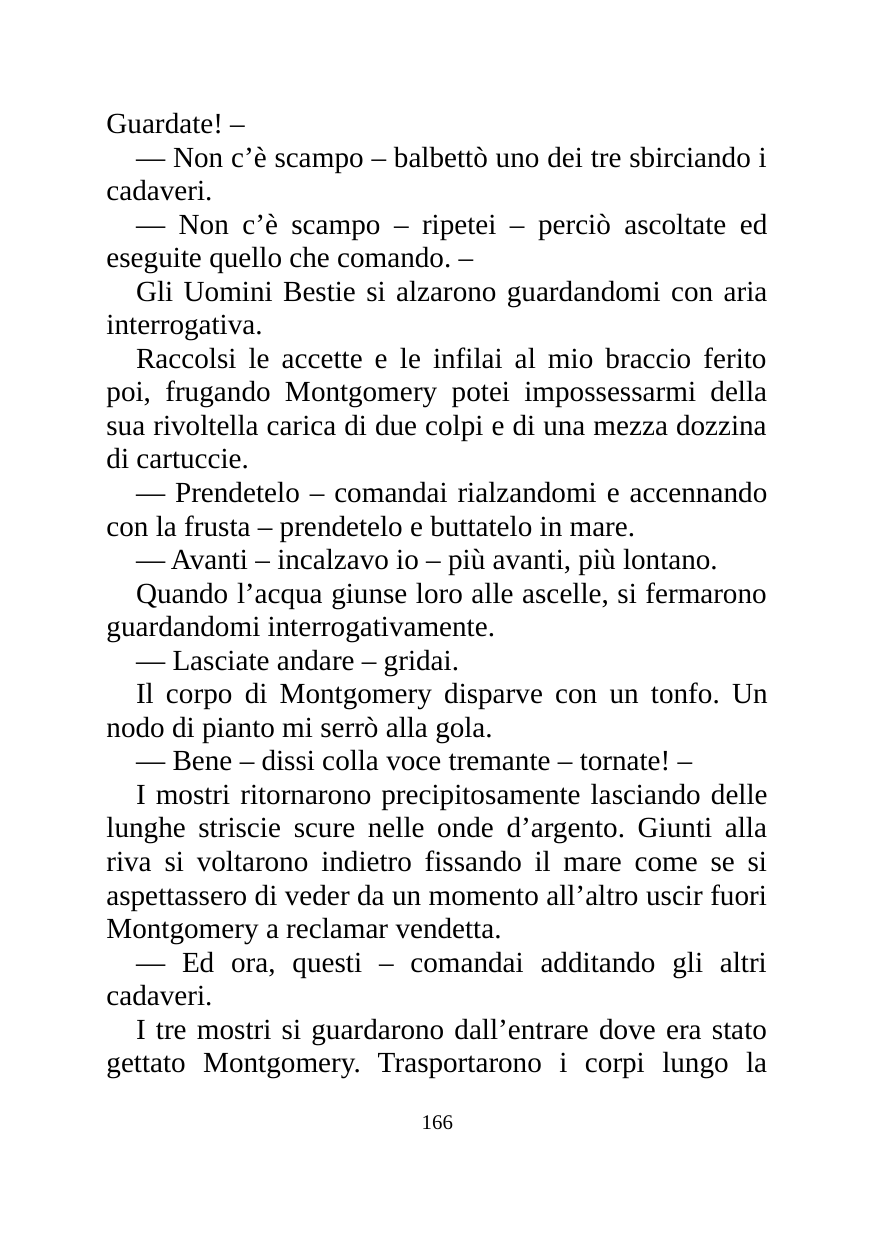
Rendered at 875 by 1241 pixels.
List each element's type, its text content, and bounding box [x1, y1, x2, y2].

text — Avanti – incalzavo io – più avanti, più lontano. [106, 542, 768, 576]
text Gli Uomini Bestie si alzarono guardandomi con aria interrogativa. [106, 274, 768, 341]
text I mostri ritornarono precipitosamente lasciando delle lunghe striscie scure nelle onde d’argento. Giunti alla riva si voltarono indietro fissando il mare come se si aspettassero di veder da un momento all’altro uscir fuori Montgomery a reclamar vendetta. [106, 777, 768, 945]
text — Prendetelo – comandai rialzandomi e accennando con la frusta – prendetelo e buttatelo in mare. [106, 475, 768, 542]
text — Non c’è scampo – balbettò uno dei tre sbirciando i cadaveri. [106, 140, 768, 207]
text Quando l’acqua giunse loro alle ascelle, si fermarono guardandomi interrogativamente. [106, 576, 768, 643]
text Guardate! – [106, 106, 768, 140]
text Il corpo di Montgomery disparve con un tonfo. Un nodo di pianto mi serrò alla gola. [106, 676, 768, 743]
text — Ed ora, questi – comandai additando gli altri cadaveri. [106, 945, 768, 1012]
text — Bene – dissi colla voce tremante – tornate! – [106, 743, 768, 777]
text — Lasciate andare – gridai. [106, 643, 768, 676]
text — Non c’è scampo – ripetei – perciò ascoltate ed eseguite quello che comando. – [106, 207, 768, 274]
text I tre mostri si guardarono dall’entrare dove era stato gettato Montgomery. Trasportarono i corpi lungo la [106, 1012, 768, 1079]
text Raccolsi le accette e le infilai al mio braccio ferito poi, frugando Montgomery potei impossessarmi della sua rivoltella carica di due colpi e di una mezza dozzina di cartuccie. [106, 341, 768, 475]
